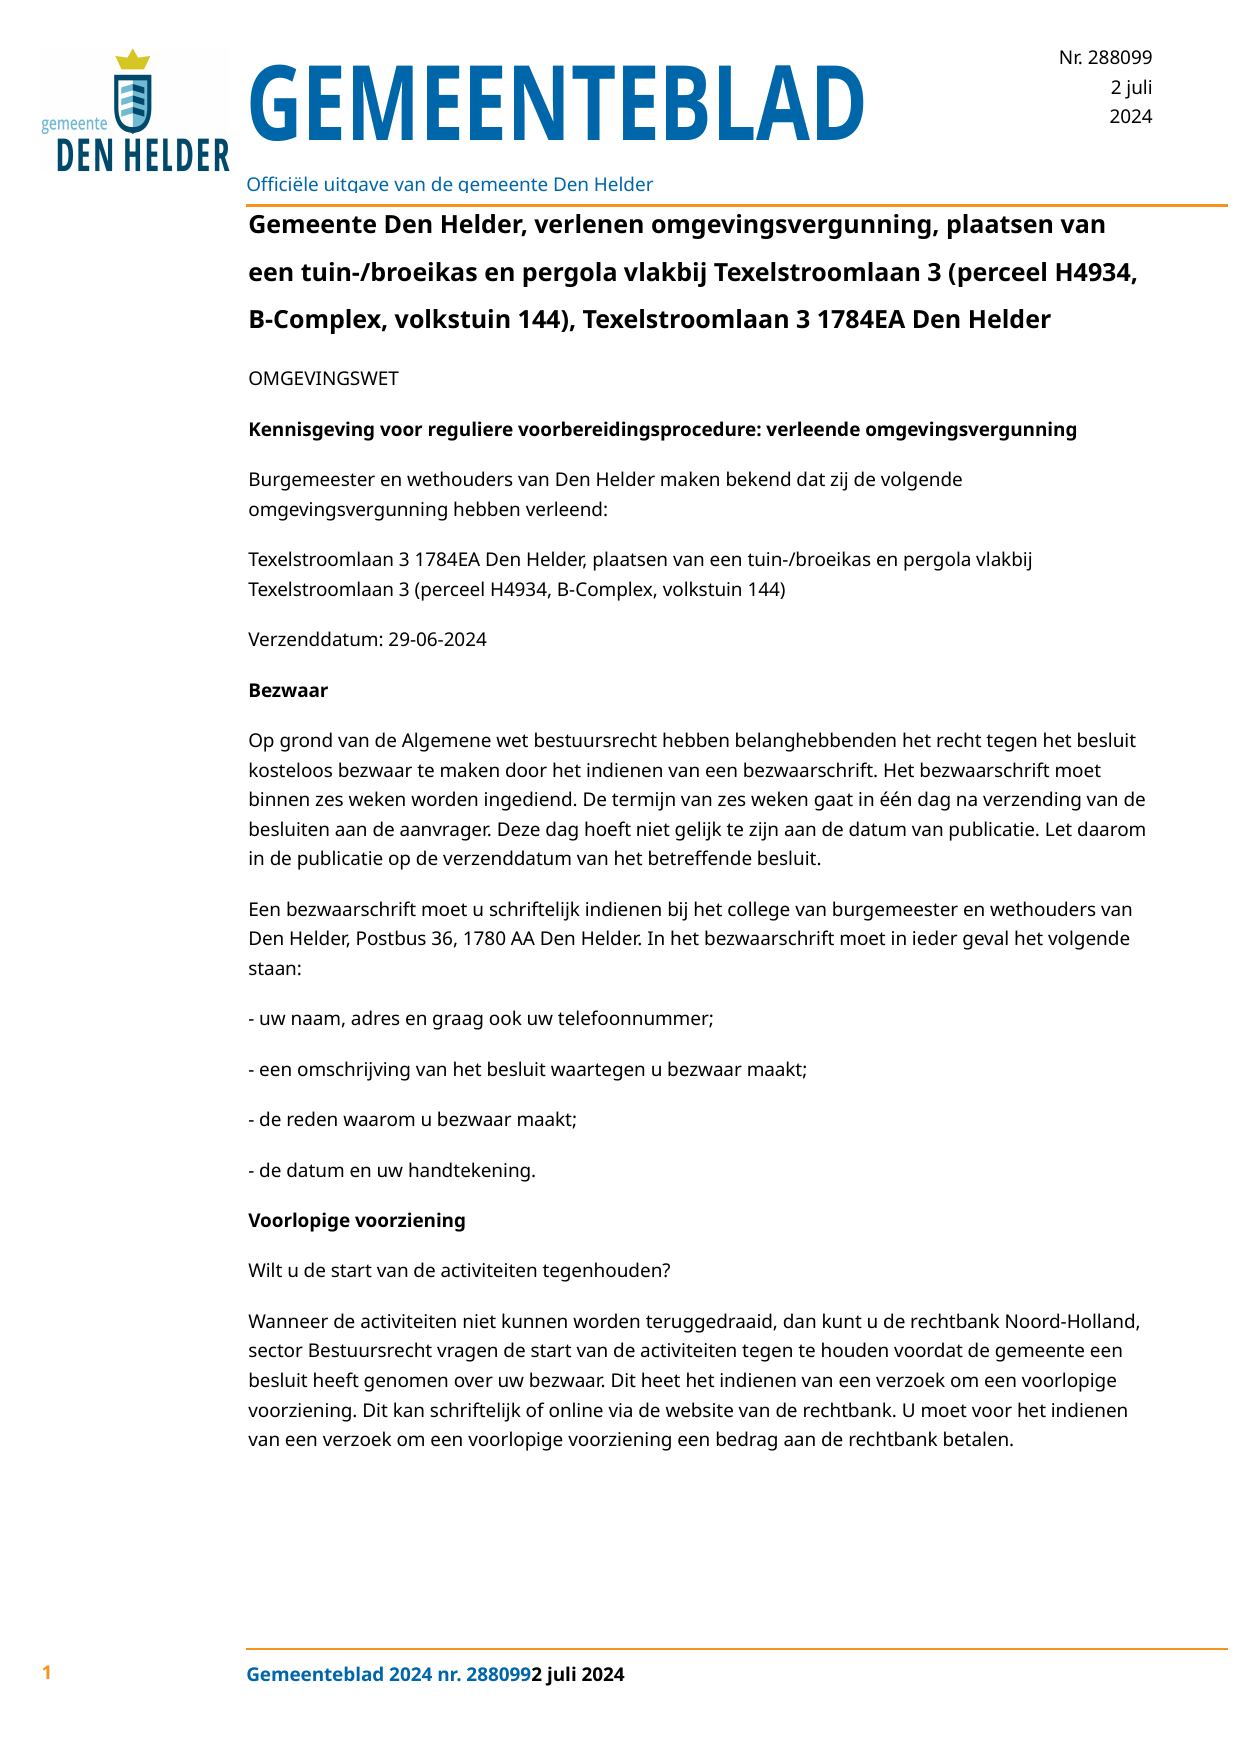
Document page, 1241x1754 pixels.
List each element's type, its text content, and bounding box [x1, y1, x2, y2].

text Bezwaar [248, 677, 1152, 702]
text Wilt u de start van de activiteiten tegenhouden? [248, 1258, 1152, 1283]
text Verzenddatum: 29-06-2024 [248, 626, 1152, 652]
text - een omschrijving van het besluit waartegen u bezwaar maakt; [248, 1056, 1152, 1082]
picture [130, 157, 135, 172]
picture [182, 144, 187, 165]
text Burgemeester en wethouders van Den Helder maken bekend dat zij de volgende omgevingsvergunning hebben verleend: [248, 466, 1152, 522]
text Een bezwaarschrift moet u schriftelijk indienen bij het college van burgemeester en wethouders van Den Helder, Postbus 36, 1780 AA Den Helder. In het bezwaarschrift moet in ieder geval het volgende staan: [248, 896, 1152, 981]
text Gemeente Den Helder, verlenen omgevingsvergunning, plaatsen van een tuin-/broeikas en pergola vlakbij Texelstroomlaan 3 (perceel H4934, B-Complex, volkstuin 144), Texelstroomlaan 3 1784EA Den Helder [248, 207, 1152, 336]
text OMGEVINGSWET [248, 366, 1152, 391]
picture [220, 160, 224, 172]
text - de reden waarom u bezwaar maakt; [248, 1106, 1152, 1132]
picture [41, 47, 231, 172]
text - uw naam, adres en graag ook uw telefoonnummer; [248, 1006, 1152, 1031]
text Op grond van de Algemene wet bestuursrecht hebben belanghebbenden het recht tegen het besluit kosteloos bezwaar te maken door het indienen van een bezwaarschrift. Het bezwaarschrift moet binnen zes weken worden ingediend. De termijn van zes weken gaat in één dag na verzending van de besluiten aan de aanvrager. Deze dag hoeft niet gelijk te zijn aan de datum van publicatie. Let daarom in de publicatie op de verzenddatum van het betreffende besluit. [248, 727, 1152, 871]
text - de datum en uw handtekening. [248, 1157, 1152, 1182]
picture [63, 144, 68, 165]
text Texelstroomlaan 3 1784EA Den Helder, plaatsen van een tuin-/broeikas en pergola vlakbij Texelstroomlaan 3 (perceel H4934, B-Complex, volkstuin 144) [248, 546, 1152, 602]
text Wanneer de activiteiten niet kunnen worden teruggedraaid, dan kunt u de rechtbank Noord-Holland, sector Bestuursrecht vragen de start van de activiteiten tegen te houden voordat de gemeente een besluit heeft genomen over uw bezwaar. Dit heet het indienen van een verzoek om een voorlopige voorziening. Dit kan schriftelijk of online via de website van de rechtbank. U moet voor het indienen van een verzoek om een voorlopige voorziening een bedrag aan de rechtbank betalen. [248, 1308, 1152, 1452]
picture [100, 154, 106, 172]
text Kennisgeving voor reguliere voorbereidingsprocedure: verleende omgevingsvergunning [248, 416, 1152, 442]
text Voorlopige voorziening [248, 1207, 1152, 1233]
